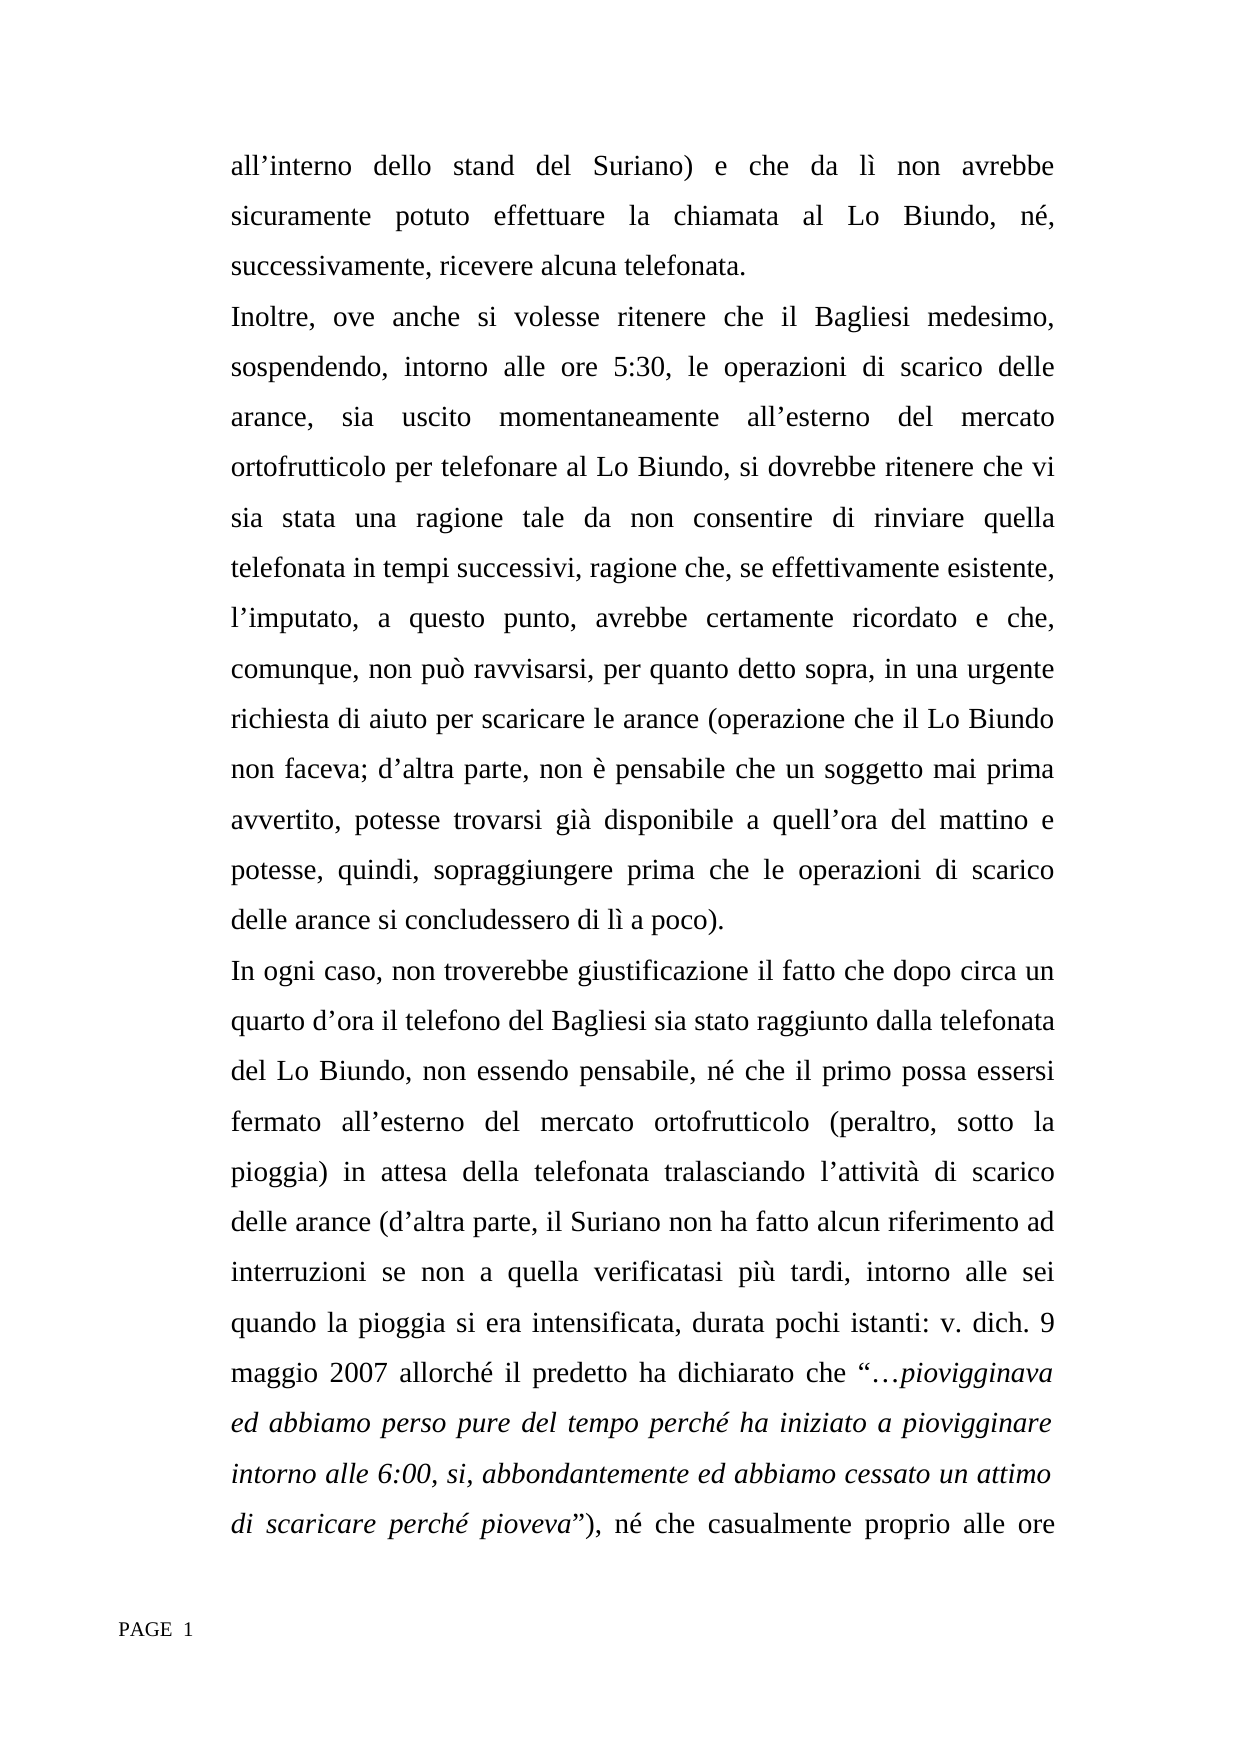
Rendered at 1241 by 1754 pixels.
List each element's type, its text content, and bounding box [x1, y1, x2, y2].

text Inoltre, ove anche si volesse ritenere che il Bagliesi medesimo, sospendendo, intorno alle ore 5:30, le operazioni di scarico delle arance, sia uscito momentaneamente all’esterno del mercato ortofrutticolo per telefonare al Lo Biundo, si dovrebbe ritenere che vi sia stata una ragione tale da non consentire di rinviare quella telefonata in tempi successivi, ragione che, se effettivamente esistente, l’imputato, a questo punto, avrebbe certamente ricordato e che, comunque, non può ravvisarsi, per quanto detto sopra, in una urgente richiesta di aiuto per scaricare le arance (operazione che il Lo Biundo non faceva; d’altra parte, non è pensabile che un soggetto mai prima avvertito, potesse trovarsi già disponibile a quell’ora del mattino e potesse, quindi, sopraggiungere prima che le operazioni di scarico delle arance si concludessero di lì a poco). [231, 299, 1056, 936]
text all’interno dello stand del Suriano) e che da lì non avrebbe sicuramente potuto effettuare la chiamata al Lo Biundo, né, successivamente, ricevere alcuna telefonata. [231, 148, 1056, 282]
text In ogni caso, non troverebbe giustificazione il fatto che dopo circa un quarto d’ora il telefono del Bagliesi sia stato raggiunto dalla telefonata del Lo Biundo, non essendo pensabile, né che il primo possa essersi fermato all’esterno del mercato ortofrutticolo (peraltro, sotto la pioggia) in attesa della telefonata tralasciando l’attività di scarico delle arance (d’altra parte, il Suriano non ha fatto alcun riferimento ad interruzioni se non a quella verificatasi più tardi, intorno alle sei quando la pioggia si era intensificata, durata pochi istanti: v. dich. 9 maggio 2007 allorché il predetto ha dichiarato che “…piovigginava ed abbiamo perso pure del tempo perché ha iniziato a piovigginare intorno alle 6:00, si, abbondantemente ed abbiamo cessato un attimo di scaricare perché pioveva”), né che casualmente proprio alle ore [231, 953, 1056, 1540]
